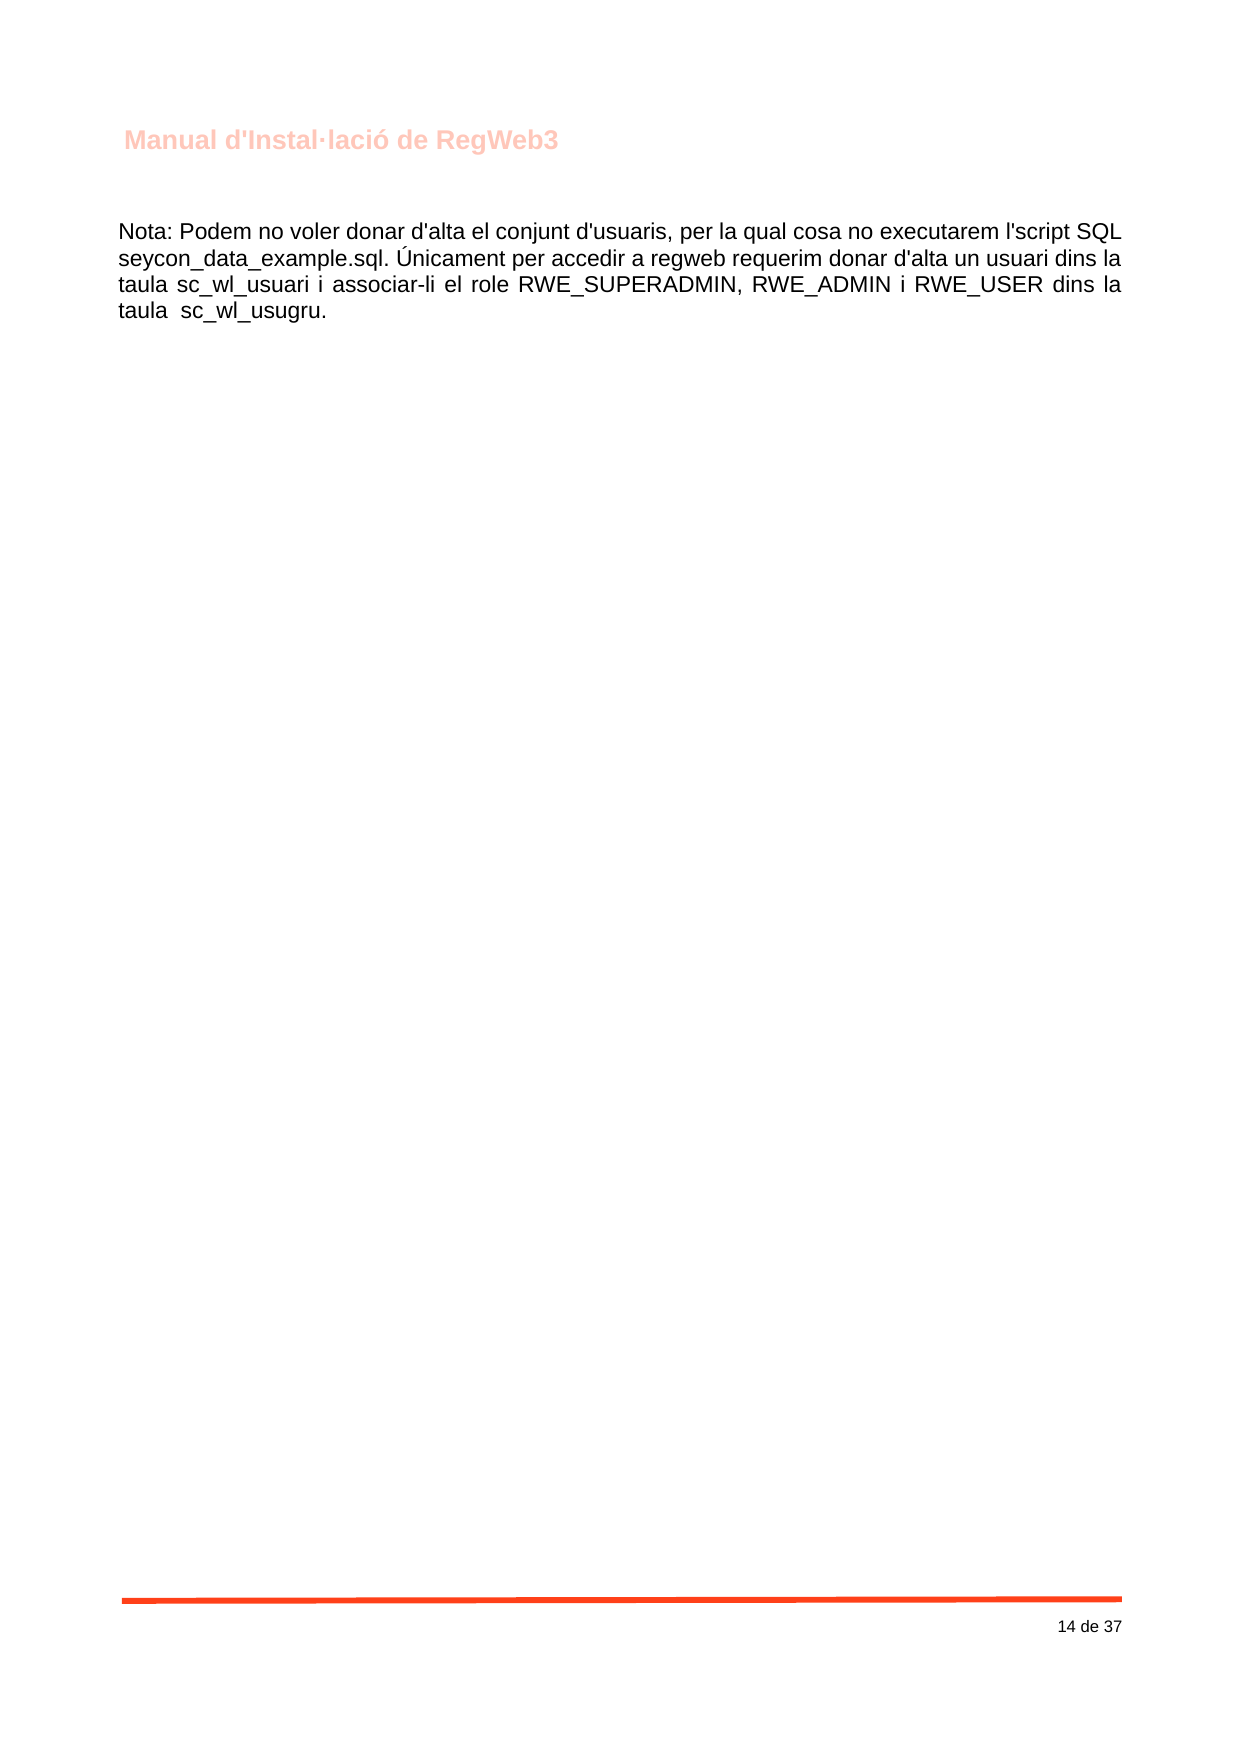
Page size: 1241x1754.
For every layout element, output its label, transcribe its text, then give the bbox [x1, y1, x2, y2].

text Nota: Podem no voler donar d'alta el conjunt d'usuaris, per la qual cosa no executarem l'script SQL seycon_data_example.sql. Únicament per accedir a regweb requerim donar d'alta un usuari dins la taula sc_wl_usuari i associar-li el role RWE_SUPERADMIN, RWE_ADMIN i RWE_USER dins la taula sc_wl_usugru. [118, 218, 1122, 324]
